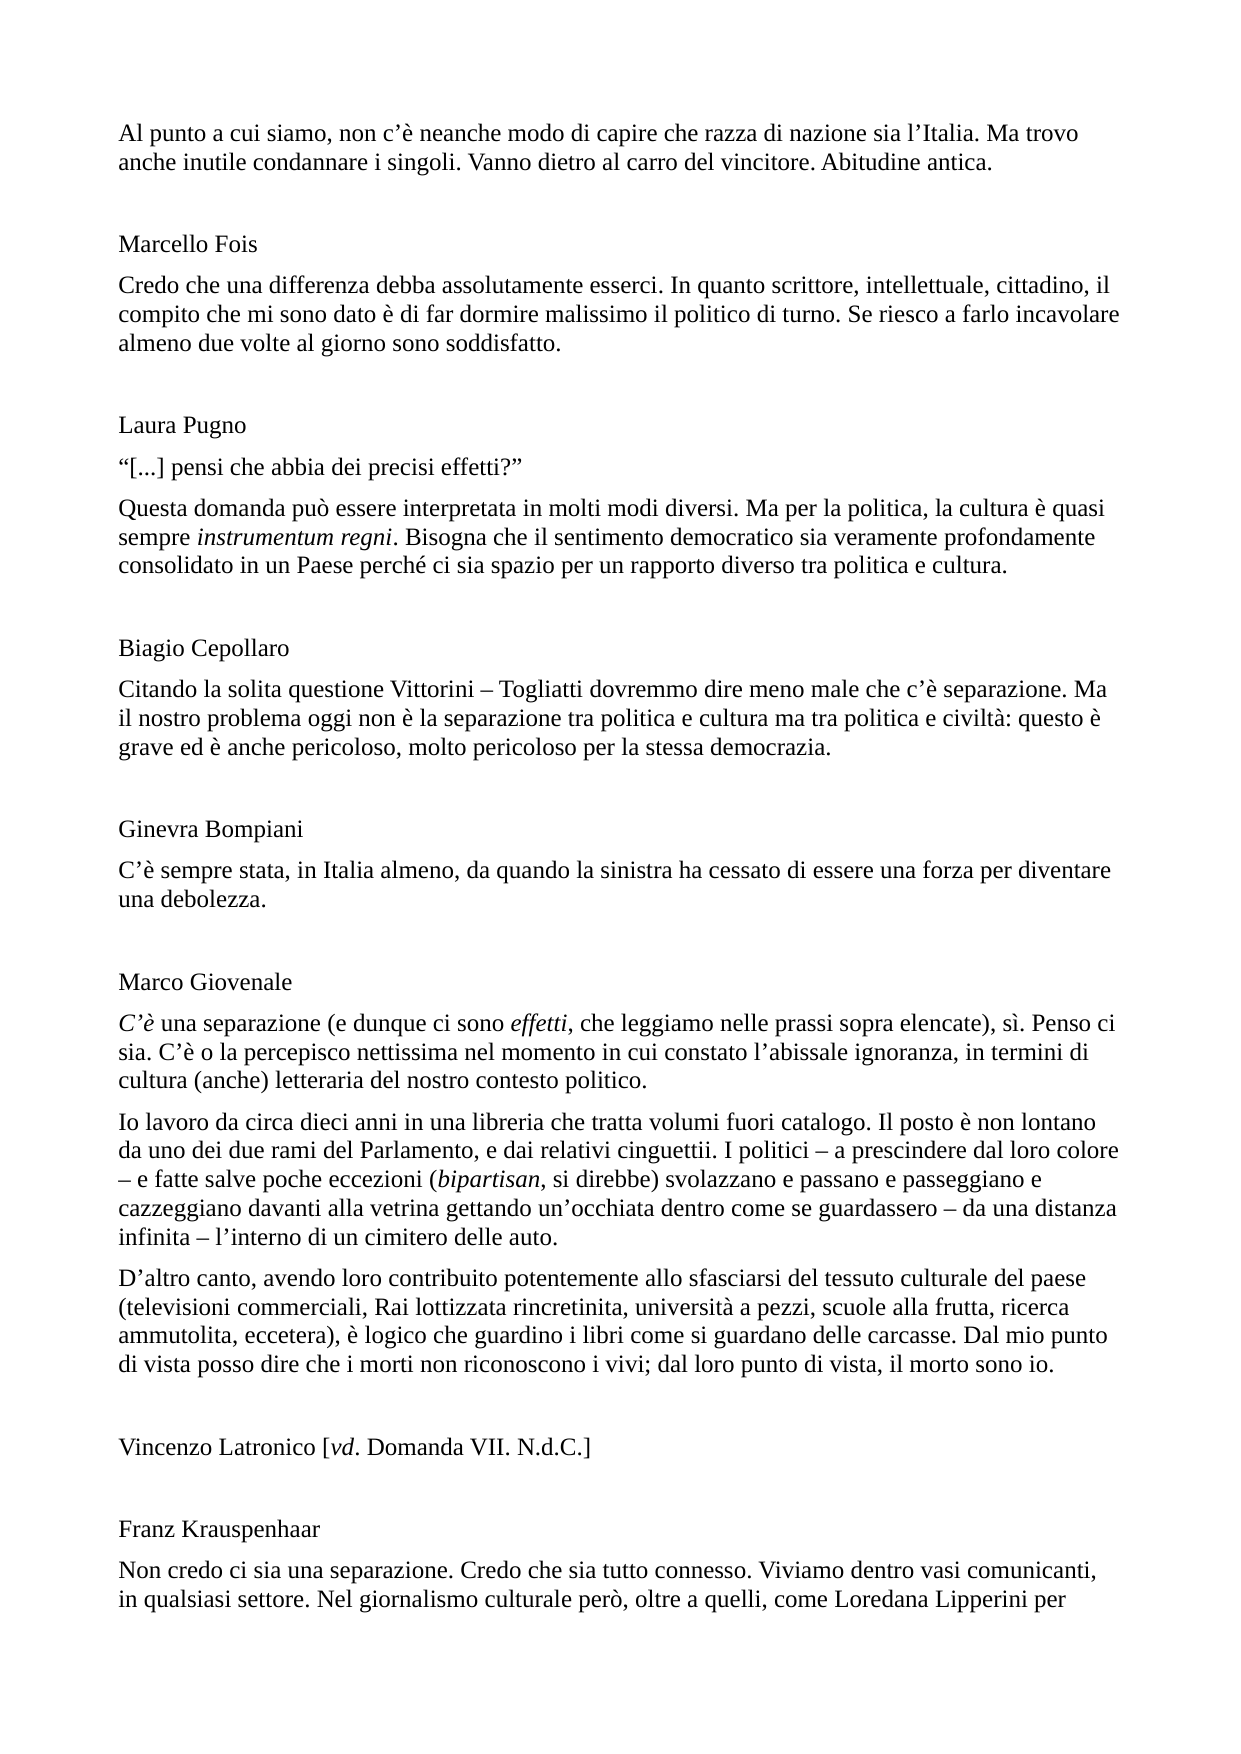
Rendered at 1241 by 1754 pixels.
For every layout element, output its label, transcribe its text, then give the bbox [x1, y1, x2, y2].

text Vincenzo Latronico [vd. Domanda VII. N.d.C.] [118, 1432, 1122, 1461]
text Laura Pugno [118, 411, 1122, 439]
text C’è sempre stata, in Italia almeno, da quando la sinistra ha cessato di essere una forza per diventare una debolezza. [118, 856, 1122, 913]
text Io lavoro da circa dieci anni in una libreria che tratta volumi fuori catalogo. Il posto è non lontano da uno dei due rami del Parlamento, e dai relativi cinguettii. I politici – a prescindere dal loro colore – e fatte salve poche eccezioni (bipartisan, si direbbe) svolazzano e passano e passeggiano e cazzeggiano davanti alla vetrina gettando un’occhiata dentro come se guardassero – da una distanza infinita – l’interno di un cimitero delle auto. [118, 1107, 1122, 1251]
text “[...] pensi che abbia dei precisi effetti?” [118, 452, 1122, 481]
text C’è una separazione (e dunque ci sono effetti, che leggiamo nelle prassi sopra elencate), sì. Penso ci sia. C’è o la percepisco nettissima nel momento in cui constato l’abissale ignoranza, in termini di cultura (anche) letteraria del nostro contesto politico. [118, 1008, 1122, 1094]
text Ginevra Bompiani [118, 814, 1122, 843]
text Biagio Cepollaro [118, 633, 1122, 662]
text Citando la solita questione Vittorini – Togliatti dovremmo dire meno male che c’è separazione. Ma il nostro problema oggi non è la separazione tra politica e cultura ma tra politica e civiltà: questo è grave ed è anche pericoloso, molto pericoloso per la stessa democrazia. [118, 674, 1122, 761]
text Franz Krauspenhaar [118, 1514, 1122, 1543]
text Credo che una differenza debba assolutamente esserci. In quanto scrittore, intellettuale, cittadino, il compito che mi sono dato è di far dormire malissimo il politico di turno. Se riesco a farlo incavolare almeno due volte al giorno sono soddisfatto. [118, 271, 1122, 357]
text Marcello Fois [118, 229, 1122, 258]
text Marco Giovenale [118, 967, 1122, 996]
text D’altro canto, avendo loro contribuito potentemente allo sfasciarsi del tessuto culturale del paese (televisioni commerciali, Rai lottizzata rincretinita, università a pezzi, scuole alla frutta, ricerca ammutolita, eccetera), è logico che guardino i libri come si guardano delle carcasse. Dal mio punto di vista posso dire che i morti non riconoscono i vivi; dal loro punto di vista, il morto sono io. [118, 1263, 1122, 1378]
text Al punto a cui siamo, non c’è neanche modo di capire che razza di nazione sia l’Italia. Ma trovo anche inutile condannare i singoli. Vanno dietro al carro del vincitore. Abitudine antica. [118, 118, 1122, 176]
text Non credo ci sia una separazione. Credo che sia tutto connesso. Viviamo dentro vasi comunicanti, in qualsiasi settore. Nel giornalismo culturale però, oltre a quelli, come Loredana Lipperini per [118, 1556, 1122, 1613]
text Questa domanda può essere interpretata in molti modi diversi. Ma per la politica, la cultura è quasi sempre instrumentum regni. Bisogna che il sentimento democratico sia veramente profondamente consolidato in un Paese perché ci sia spazio per un rapporto diverso tra politica e cultura. [118, 493, 1122, 579]
